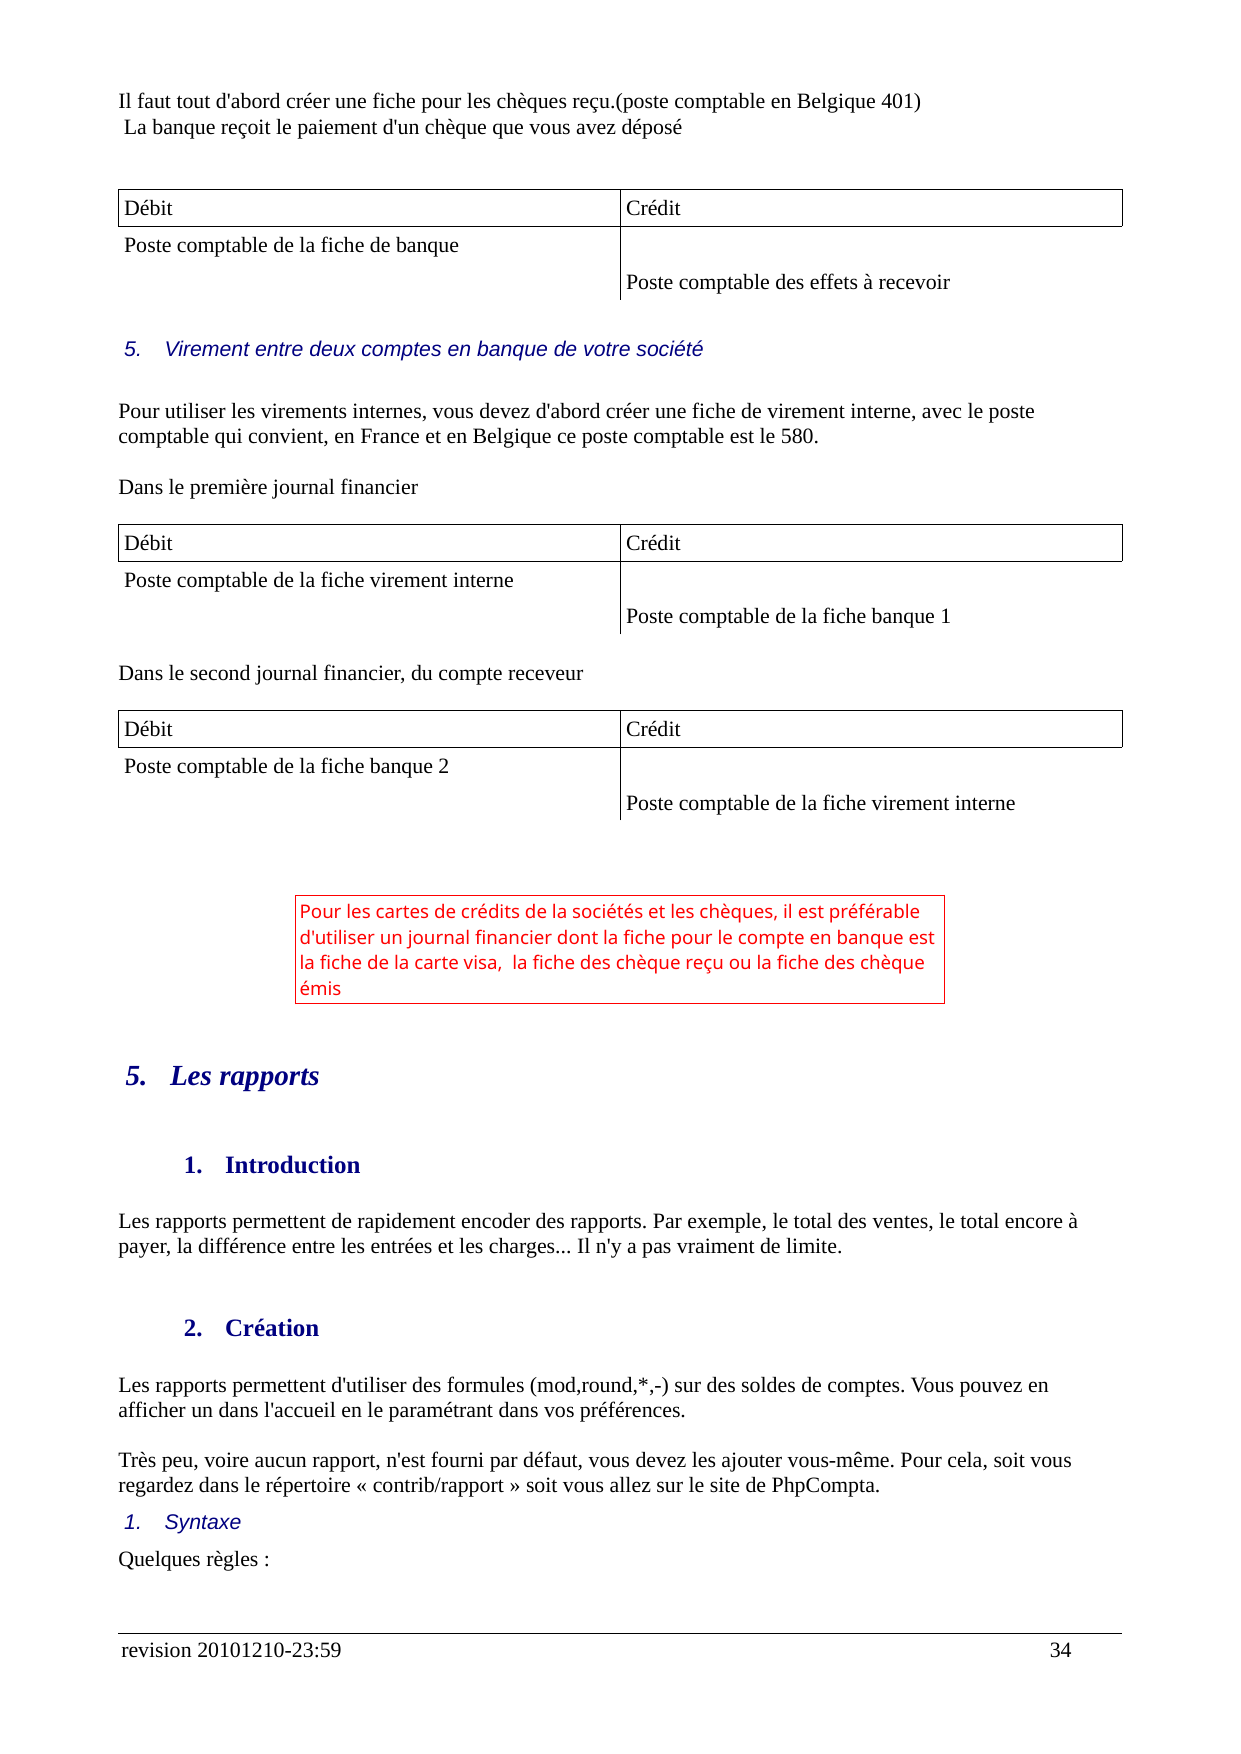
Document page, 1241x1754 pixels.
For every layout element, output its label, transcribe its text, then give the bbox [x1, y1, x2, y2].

text La banque reçoit le paiement d'un chèque que vous avez déposé [118, 114, 1122, 139]
table_header Crédit [621, 190, 1122, 226]
table_cell [118, 784, 620, 820]
text Quelques règles : [118, 1546, 1122, 1571]
text Il faut tout d'abord créer une fiche pour les chèques reçu.(poste comptable en Belgique 401) [118, 88, 1122, 114]
subtitle Les rapports [118, 1058, 1122, 1091]
subtitle Virement entre deux comptes en banque de votre société [118, 337, 1122, 361]
table_cell Poste comptable de la fiche de banque [118, 227, 620, 263]
table_cell Poste comptable de la fiche banque 1 [621, 598, 1122, 634]
table_header Débit [119, 190, 620, 226]
table_header Débit [119, 525, 620, 561]
table_cell Poste comptable de la fiche banque 2 [118, 748, 620, 784]
table_cell [118, 598, 620, 634]
subtitle Création [177, 1313, 1122, 1342]
subtitle Introduction [177, 1150, 1122, 1179]
table_cell Poste comptable des effets à recevoir [621, 263, 1122, 300]
table_cell [621, 748, 1122, 784]
text Les rapports permettent d'utiliser des formules (mod,round,*,-) sur des soldes de comptes. Vous pouvez en afficher un dans l'accueil en le paramétrant dans vos préférences. [118, 1372, 1122, 1422]
table_header Crédit [621, 711, 1122, 747]
table_cell [118, 263, 620, 300]
table_cell [621, 227, 1122, 263]
text Très peu, voire aucun rapport, n'est fourni par défaut, vous devez les ajouter vous-même. Pour cela, soit vous regardez dans le répertoire « contrib/rapport » soit vous allez sur le site de PhpCompta. [118, 1447, 1122, 1498]
text Dans le première journal financier [118, 474, 1122, 499]
subtitle Syntaxe [118, 1509, 1122, 1534]
table_cell [621, 562, 1122, 598]
text Pour les cartes de crédits de la sociétés et les chèques, il est préférable d'utiliser un journal financier dont la fiche pour le compte en banque est la fiche de la carte visa, la fiche des chèque reçu ou la fiche des chèque émis [296, 896, 944, 1003]
table_header Débit [119, 711, 620, 747]
table_cell Poste comptable de la fiche virement interne [621, 784, 1122, 820]
text Pour utiliser les virements internes, vous devez d'abord créer une fiche de virement interne, avec le poste comptable qui convient, en France et en Belgique ce poste comptable est le 580. [118, 398, 1122, 448]
text Dans le second journal financier, du compte receveur [118, 660, 1122, 685]
text Les rapports permettent de rapidement encoder des rapports. Par exemple, le total des ventes, le total encore à payer, la différence entre les entrées et les charges... Il n'y a pas vraiment de limite. [118, 1208, 1122, 1259]
table_header Crédit [621, 525, 1122, 561]
table_cell Poste comptable de la fiche virement interne [118, 562, 620, 598]
